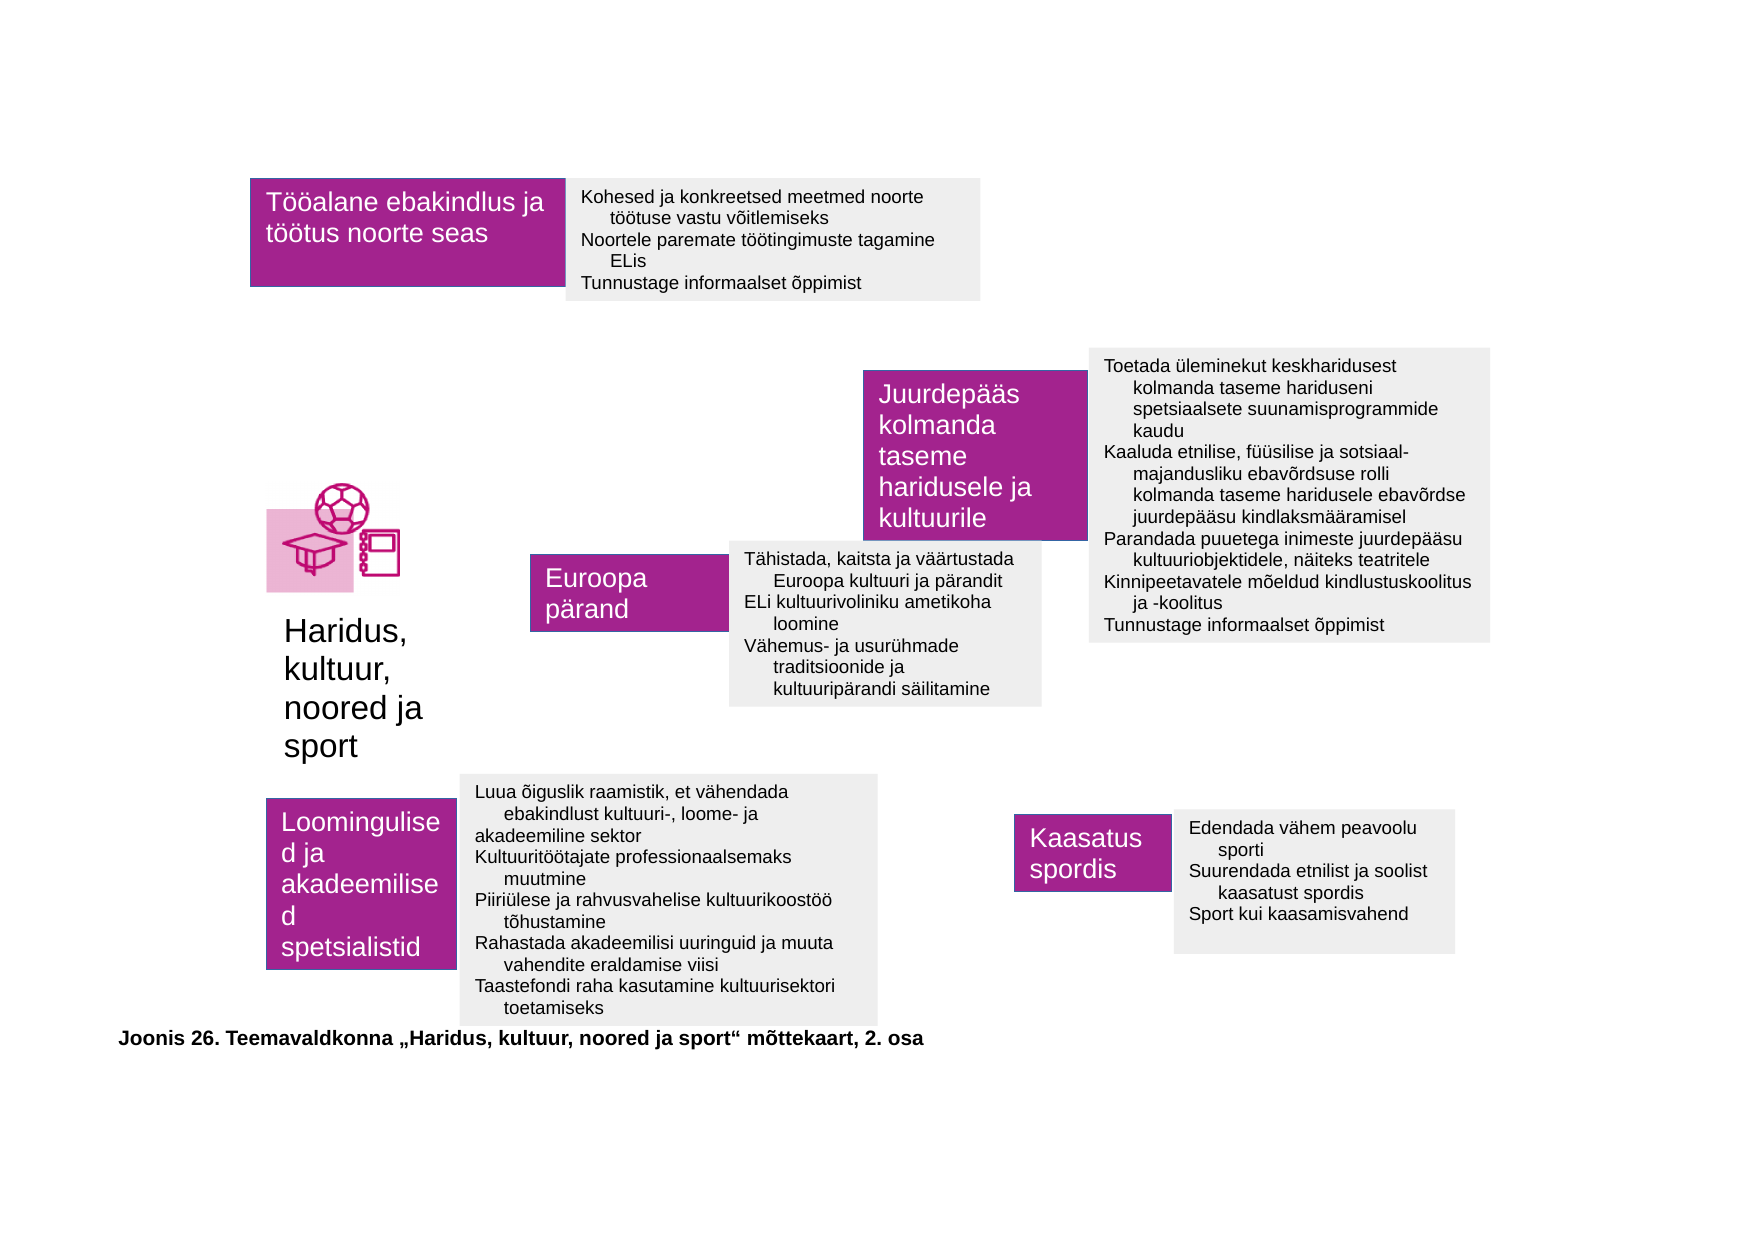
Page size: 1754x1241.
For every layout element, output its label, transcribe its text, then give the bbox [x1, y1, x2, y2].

picture [265, 481, 400, 596]
text Joonis 26. Teemavaldkonna „Haridus, kultuur, noored ja sport“ mõttekaart, 2. osa [118, 191, 1623, 1050]
